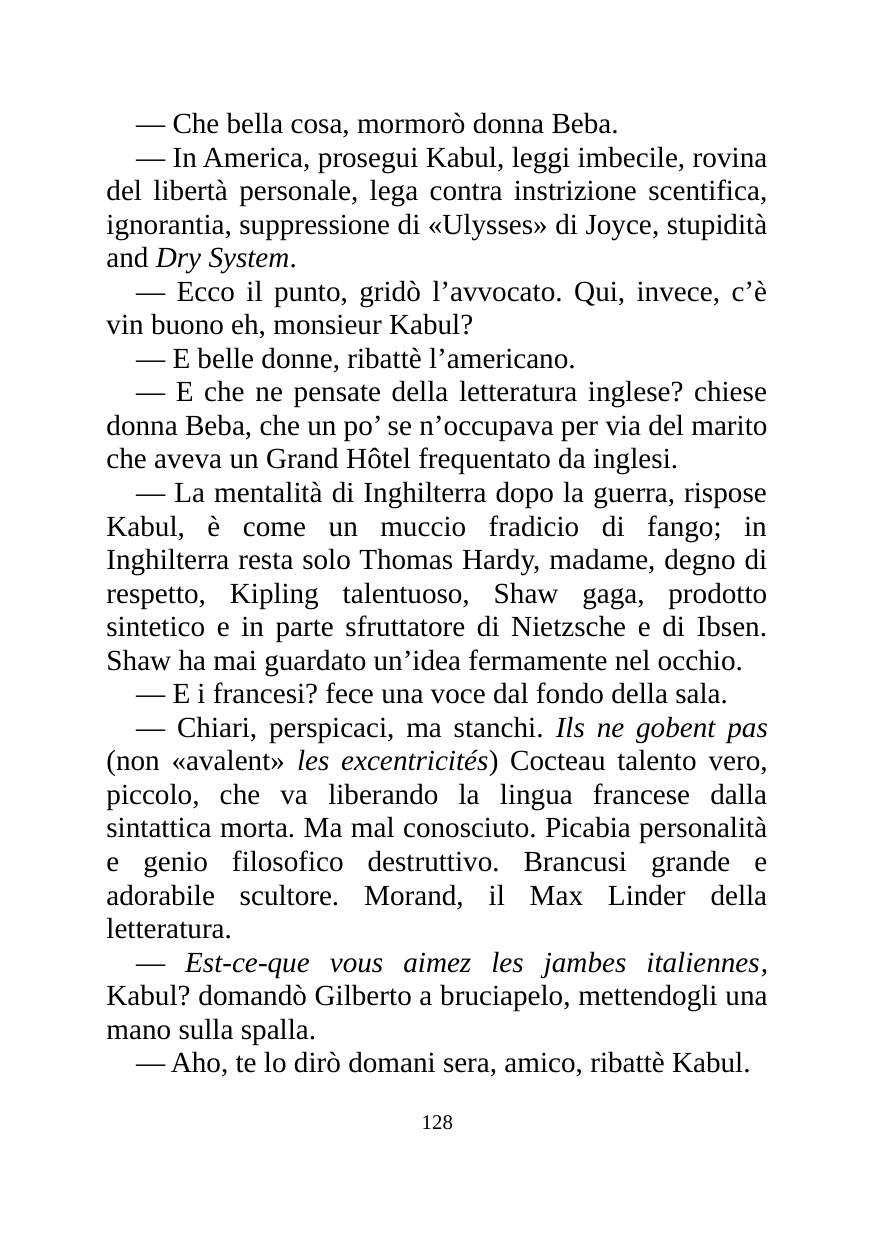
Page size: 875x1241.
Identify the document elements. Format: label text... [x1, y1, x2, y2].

text — Chiari, perspicaci, ma stanchi. Ils ne gobent pas (non «avalent» les excentricités) Cocteau talento vero, piccolo, che va liberando la lingua francese dalla sintattica morta. Ma mal conosciuto. Picabia personalità e genio filosofico destruttivo. Brancusi grande e adorabile scultore. Morand, il Max Linder della letteratura. [106, 710, 768, 945]
text — Che bella cosa, mormorò donna Beba. [106, 106, 768, 140]
text — Ecco il punto, gridò l’avvocato. Qui, invece, c’è vin buono eh, monsieur Kabul? [106, 274, 768, 341]
text — E che ne pensate della letteratura inglese? chiese donna Beba, che un po’ se n’occupava per via del marito che aveva un Grand Hôtel frequentato da inglesi. [106, 374, 768, 475]
text — E belle donne, ribattè l’americano. [106, 341, 768, 374]
text — Aho, te lo dirò domani sera, amico, ribattè Kabul. [106, 1045, 768, 1079]
text — Est-ce-que vous aimez les jambes italiennes, Kabul? domandò Gilberto a bruciapelo, mettendogli una mano sulla spalla. [106, 945, 768, 1045]
text — La mentalità di Inghilterra dopo la guerra, rispose Kabul, è come un muccio fradicio di fango; in Inghilterra resta solo Thomas Hardy, madame, degno di respetto, Kipling talentuoso, Shaw gaga, prodotto sintetico e in parte sfruttatore di Nietzsche e di Ibsen. Shaw ha mai guardato un’idea fermamente nel occhio. [106, 475, 768, 676]
text — In America, prosegui Kabul, leggi imbecile, rovina del libertà personale, lega contra instrizione scentifica, ignorantia, suppressione di «Ulysses» di Joyce, stupidità and Dry System. [106, 140, 768, 274]
text — E i francesi? fece una voce dal fondo della sala. [106, 676, 768, 710]
